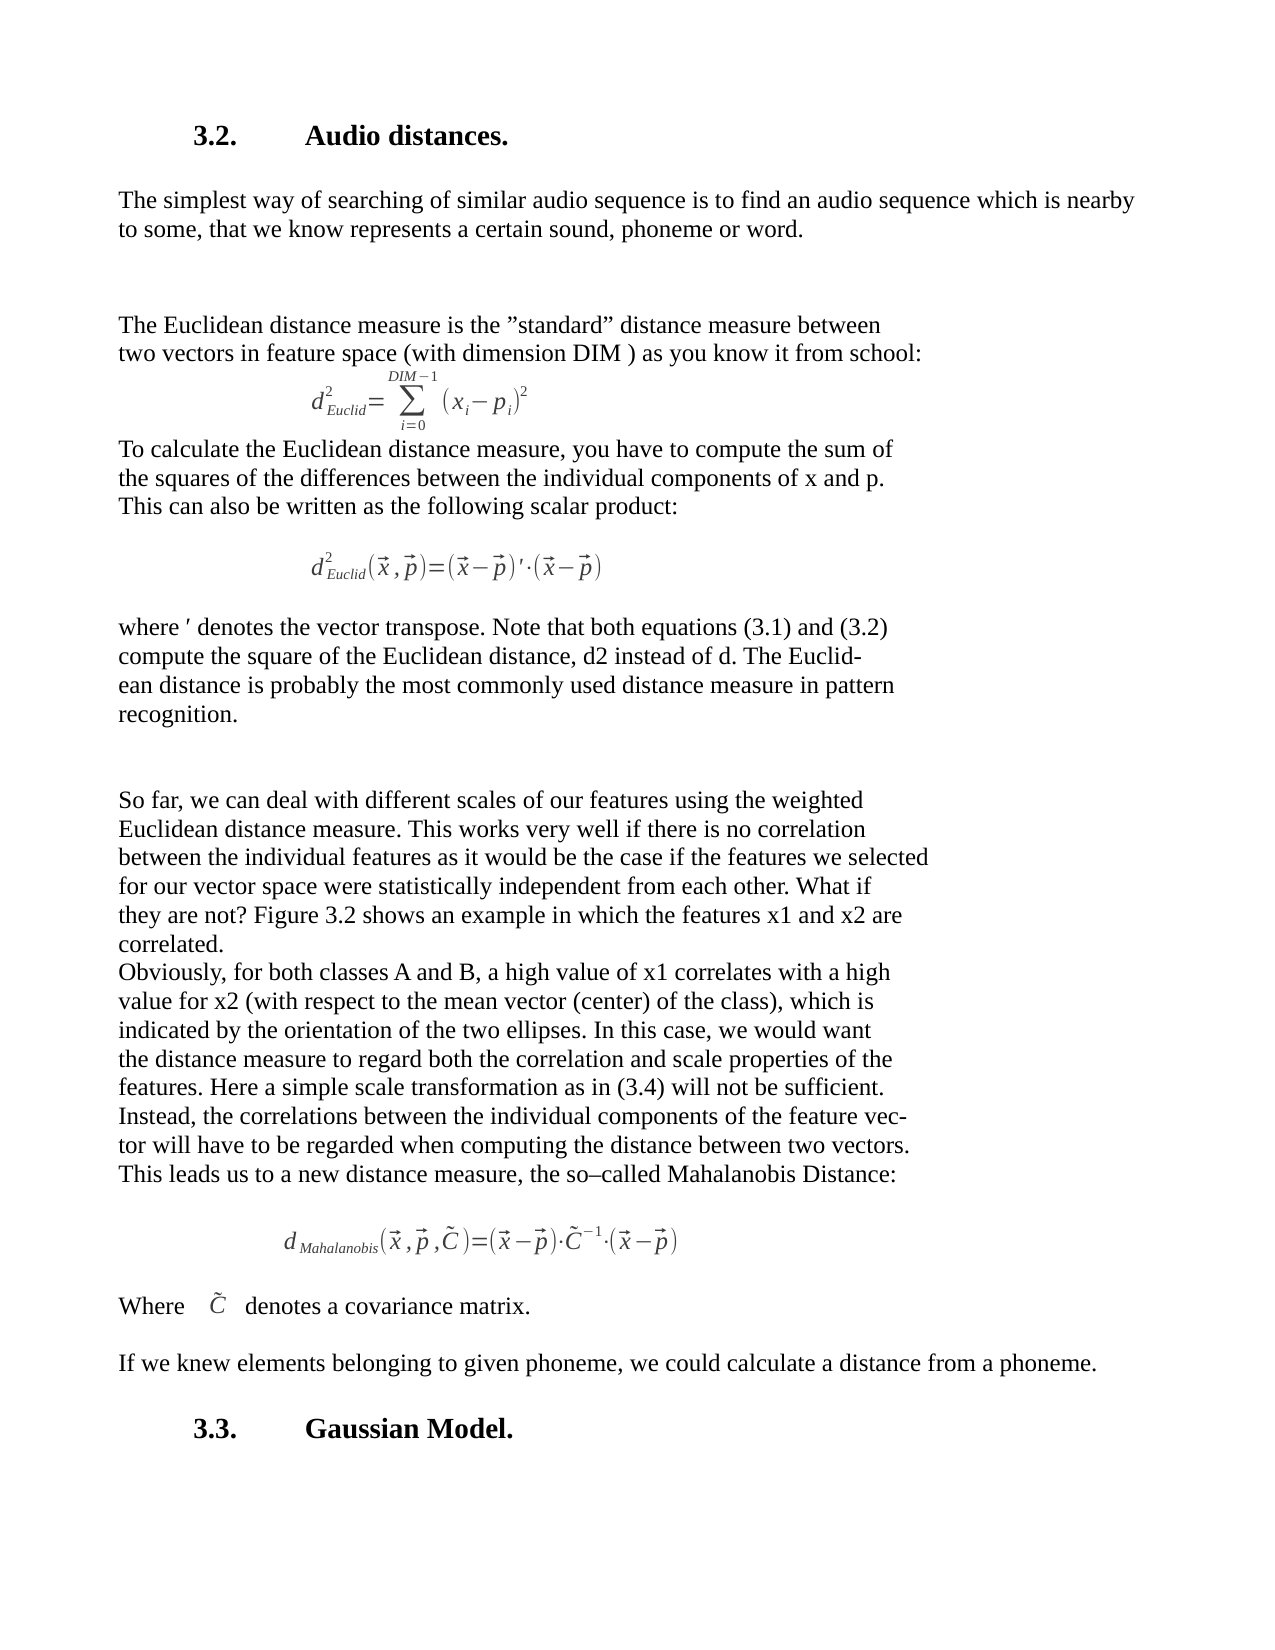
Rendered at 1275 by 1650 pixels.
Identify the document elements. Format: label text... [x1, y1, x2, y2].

text between the individual features as it would be the case if the features we selected [118, 842, 1157, 871]
text compute the square of the Euclidean distance, d2 instead of d. The Euclid- [118, 641, 1157, 670]
text Where denotes a covariance matrix. [118, 1291, 1157, 1320]
text where ′ denotes the vector transpose. Note that both equations (3.1) and (3.2) [118, 612, 1157, 641]
text Instead, the correlations between the individual components of the feature vec- [118, 1101, 1157, 1130]
text tor will have to be regarded when computing the distance between two vectors. [118, 1130, 1157, 1159]
text Euclidean distance measure. This works very well if there is no correlation [118, 814, 1157, 842]
text So far, we can deal with different scales of our features using the weighted [118, 785, 1157, 814]
text the distance measure to regard both the correlation and scale properties of the [118, 1044, 1157, 1072]
text value for x2 (with respect to the mean vector (center) of the class), which is [118, 986, 1157, 1015]
list Audio distances. [193, 118, 1157, 152]
text they are not? Figure 3.2 shows an example in which the features x1 and x2 are [118, 900, 1157, 929]
list Gaussian Model. [193, 1411, 1157, 1444]
text for our vector space were statistically independent from each other. What if [118, 871, 1157, 900]
text This can also be written as the following scalar product: [118, 491, 1157, 520]
text To calculate the Euclidean distance measure, you have to compute the sum of [118, 434, 1157, 463]
text two vectors in feature space (with dimension DIM ) as you know it from school: [118, 338, 1157, 367]
text This leads us to a new distance measure, the so–called Mahalanobis Distance: [118, 1159, 1157, 1187]
text the squares of the differences between the individual components of x and p. [118, 463, 1157, 491]
text If we knew elements belonging to given phoneme, we could calculate a distance from a phoneme. [118, 1348, 1157, 1377]
text recognition. [118, 699, 1157, 727]
text The Euclidean distance measure is the ”standard” distance measure between [118, 310, 1157, 338]
text indicated by the orientation of the two ellipses. In this case, we would want [118, 1015, 1157, 1044]
text Obviously, for both classes A and B, a high value of x1 correlates with a high [118, 957, 1157, 986]
text features. Here a simple scale transformation as in (3.4) will not be sufficient. [118, 1072, 1157, 1101]
text correlated. [118, 929, 1157, 957]
text ean distance is probably the most commonly used distance measure in pattern [118, 670, 1157, 699]
text The simplest way of searching of similar audio sequence is to find an audio sequence which is nearby to some, that we know represents a certain sound, phoneme or word. [118, 185, 1157, 243]
